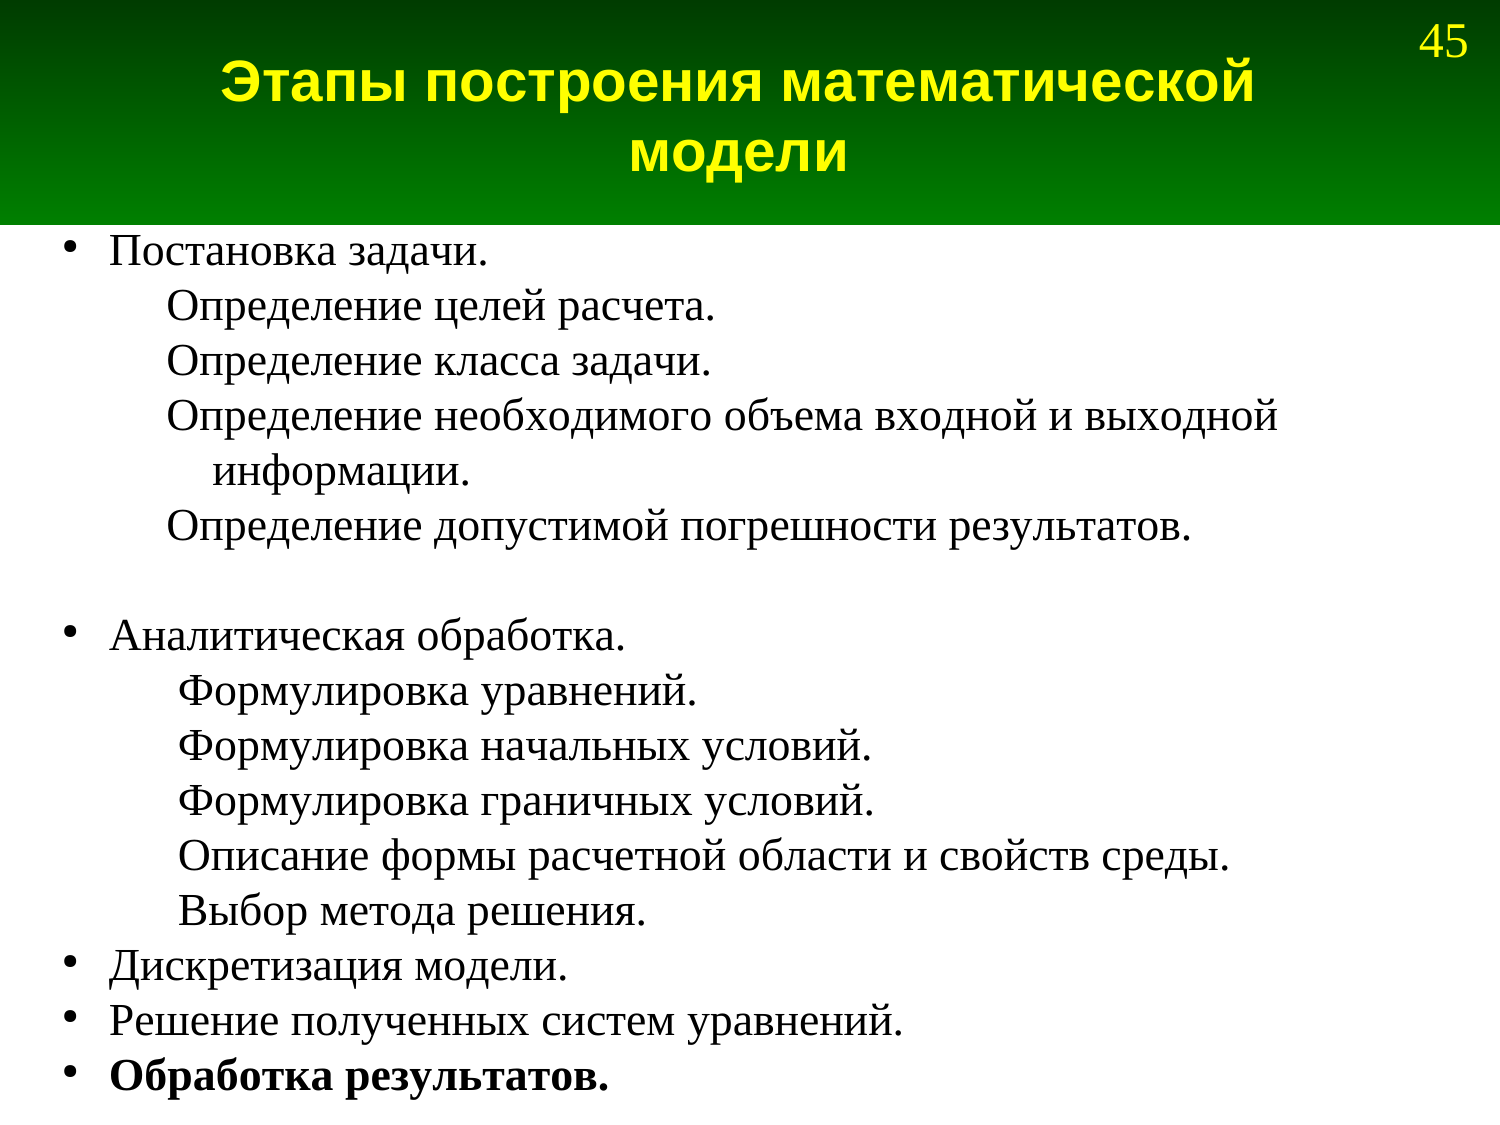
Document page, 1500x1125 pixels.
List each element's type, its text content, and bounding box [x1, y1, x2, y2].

text_box Постановка задачи. Определение целей расчета. Определение класса задачи. Определение необходимого объема входной и выходной информации. Определение допустимой погрешности результатов. Аналитическая обработка. Формулировка уравнений. Формулировка начальных условий. Формулировка граничных условий. Описание формы расчетной области и свойств среды. Выбор метода решения. Дискретизация модели. Решение полученных систем уравнений. Обработка результатов. [47, 212, 1477, 1125]
title Этапы построения математической модели [88, 18, 1389, 207]
